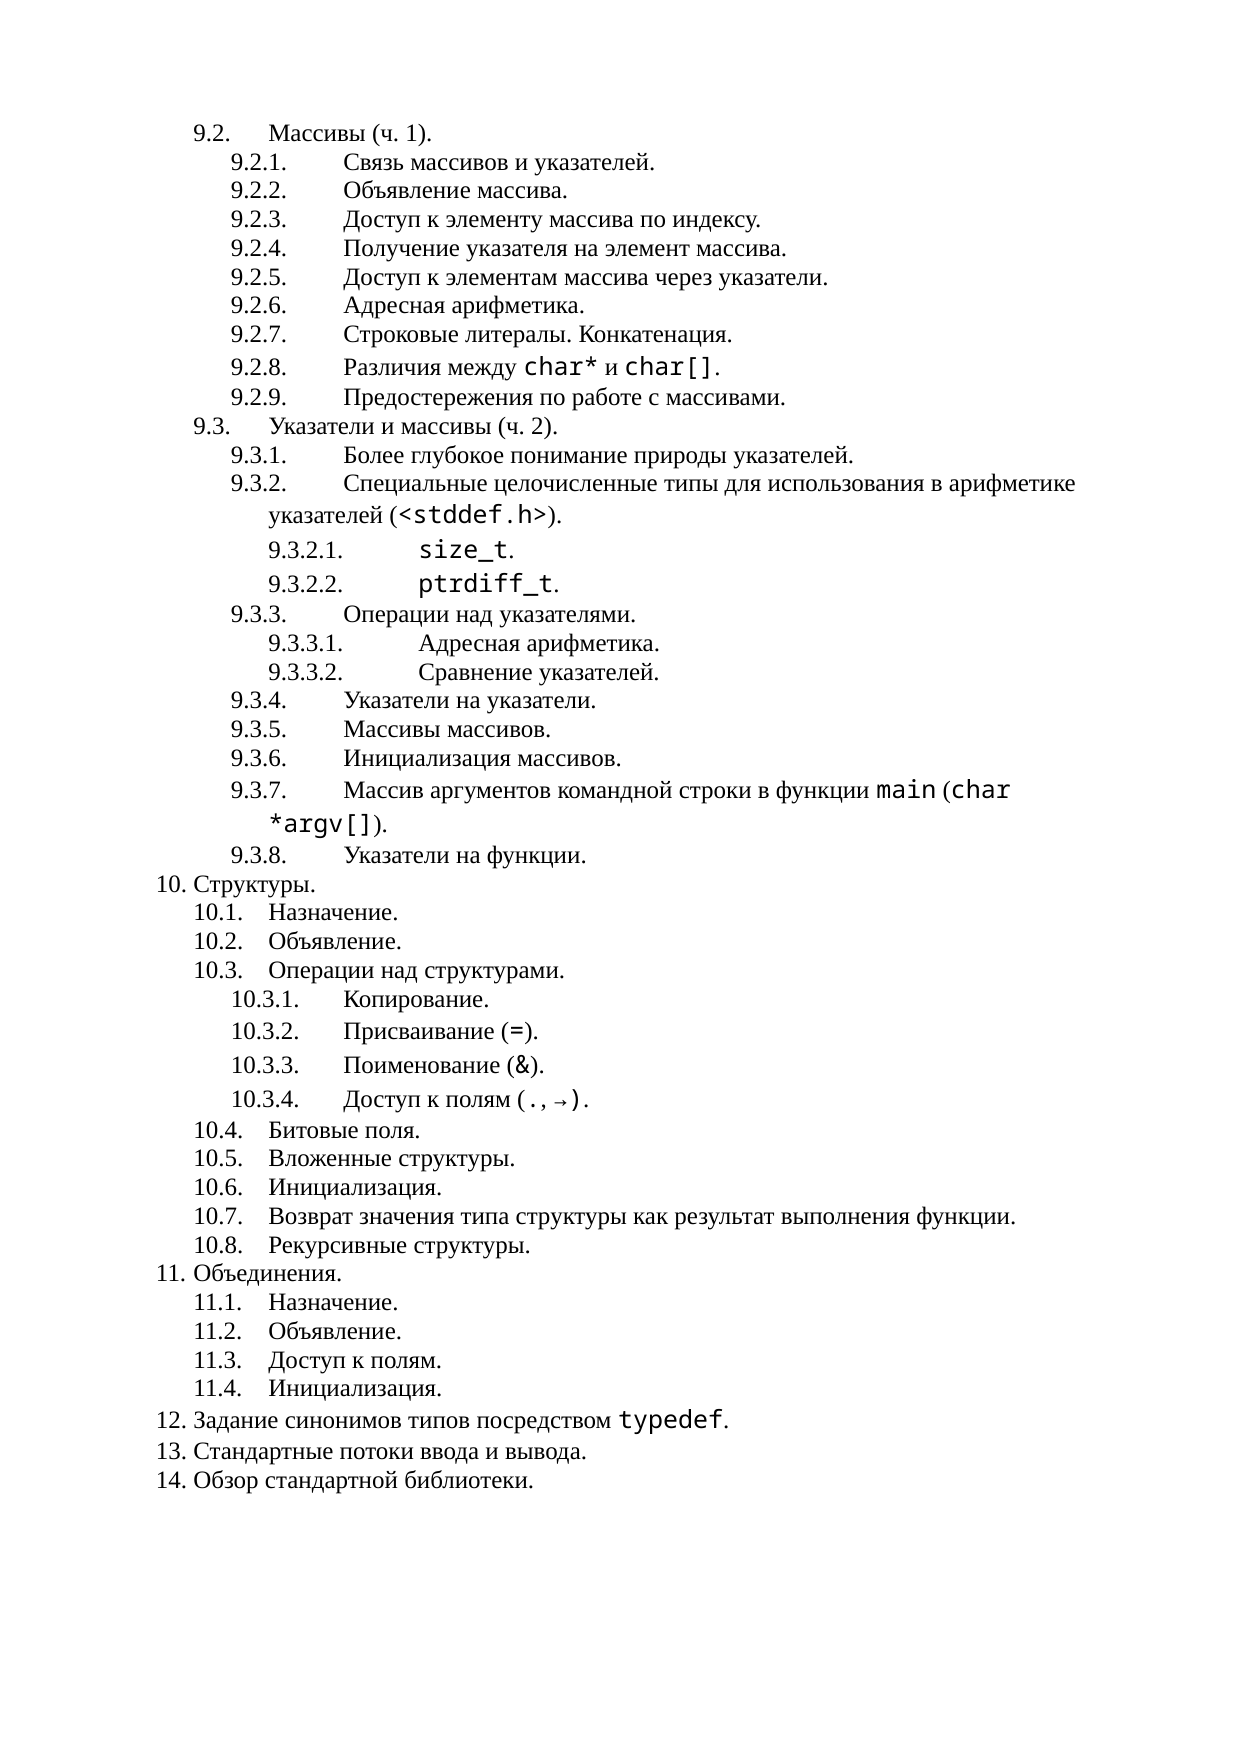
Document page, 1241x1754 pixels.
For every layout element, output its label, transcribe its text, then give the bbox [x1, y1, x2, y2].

list Указатели и массивы (ч. 2). [193, 411, 1122, 440]
list size_t. [268, 531, 1122, 565]
list Объявление. [193, 926, 1122, 955]
list Объявление массива. [231, 176, 1122, 204]
list Назначение. [193, 1287, 1122, 1316]
list Сравнение указателей. [268, 657, 1122, 686]
list Предостережения по работе с массивами. [231, 382, 1122, 411]
list Массивы массивов. [231, 714, 1122, 743]
list Присваивание (=). [231, 1012, 1122, 1047]
list Структуры. [156, 869, 1122, 897]
list Связь массивов и указателей. [231, 147, 1122, 176]
list Рекурсивные структуры. [193, 1230, 1122, 1258]
list Адресная арифметика. [268, 628, 1122, 657]
list Строковые литералы. Конкатенация. [231, 319, 1122, 348]
list Получение указателя на элемент массива. [231, 233, 1122, 262]
list Доступ к элементам массива через указатели. [231, 262, 1122, 291]
list Назначение. [193, 897, 1122, 926]
list Указатели на функции. [231, 840, 1122, 869]
list Массивы (ч. 1). [193, 118, 1122, 147]
list Копирование. [231, 984, 1122, 1012]
list Операции над структурами. [193, 955, 1122, 984]
list Доступ к полям. [193, 1345, 1122, 1373]
list Операции над указателями. [231, 599, 1122, 628]
list Указатели на указатели. [231, 686, 1122, 714]
list Доступ к полям (., →). [231, 1081, 1122, 1115]
list Вложенные структуры. [193, 1143, 1122, 1172]
list Различия между char* и char[]. [231, 348, 1122, 382]
list Обзор стандартной библиотеки. [156, 1465, 1122, 1494]
list ptrdiff_t. [268, 565, 1122, 599]
list Задание синонимов типов посредством typedef. [156, 1402, 1122, 1436]
list Инициализация. [193, 1172, 1122, 1201]
list Объединения. [156, 1258, 1122, 1287]
list Массив аргументов командной строки в функции main (char *argv[]). [231, 772, 1122, 840]
list Поименование (&). [231, 1047, 1122, 1081]
list Инициализация. [193, 1373, 1122, 1402]
list Адресная арифметика. [231, 291, 1122, 319]
list Стандартные потоки ввода и вывода. [156, 1436, 1122, 1465]
list Битовые поля. [193, 1115, 1122, 1143]
list Инициализация массивов. [231, 743, 1122, 772]
list Возврат значения типа структуры как результат выполнения функции. [193, 1201, 1122, 1230]
list Доступ к элементу массива по индексу. [231, 204, 1122, 233]
list Более глубокое понимание природы указателей. [231, 440, 1122, 468]
list Специальные целочисленные типы для использования в арифметике указателей (<stddef.h>). [231, 468, 1122, 531]
list Объявление. [193, 1316, 1122, 1345]
